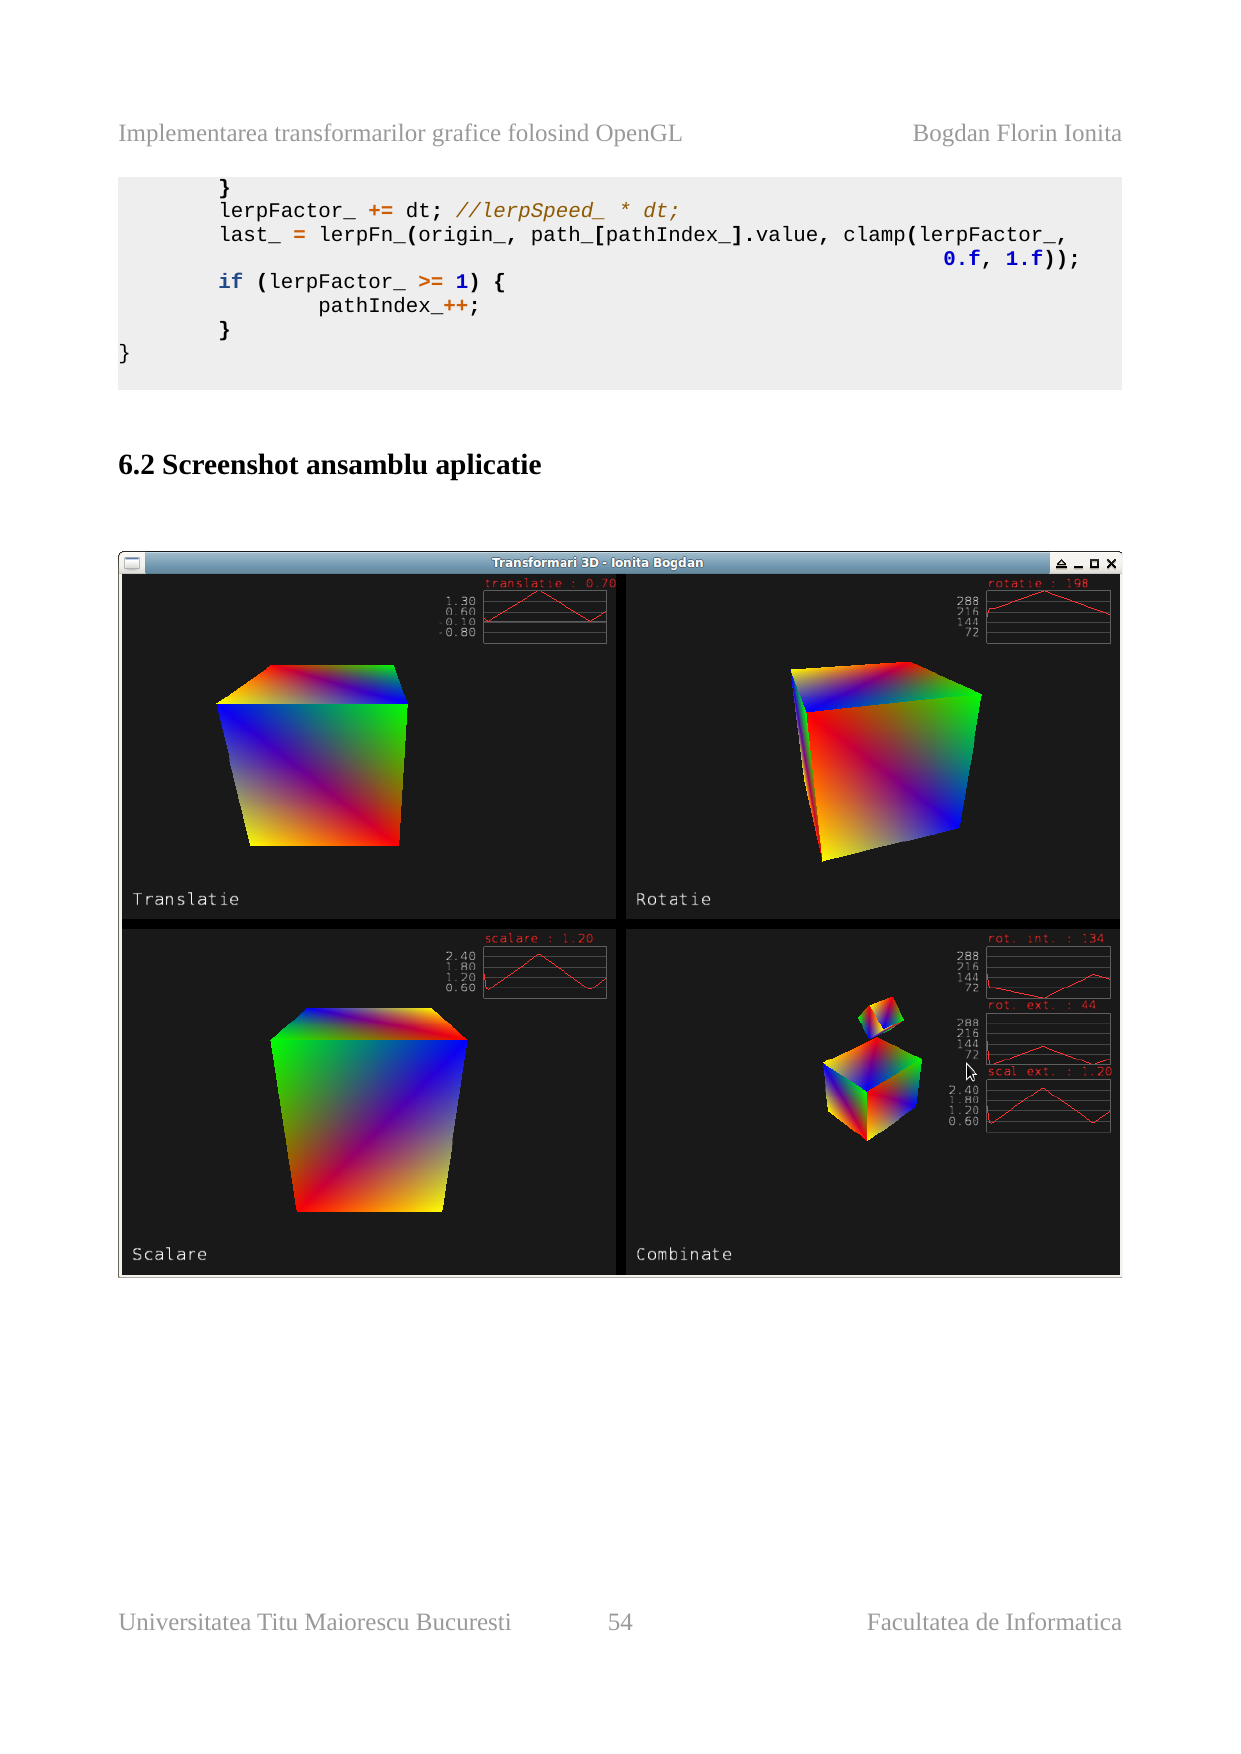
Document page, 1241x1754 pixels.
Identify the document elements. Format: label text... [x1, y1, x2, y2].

text last_ = lerpFn_(origin_, path_[pathIndex_].value, clamp(lerpFactor_, [118, 224, 1122, 248]
picture [118, 551, 1123, 1278]
text pathIndex_++; [118, 295, 1122, 319]
text 0.f, 1.f)); [118, 248, 1122, 271]
text if (lerpFactor_ >= 1) { [118, 271, 1122, 295]
text } [118, 177, 1122, 201]
text lerpFactor_ += dt; //lerpSpeed_ * dt; [118, 201, 1122, 224]
text } [118, 319, 1122, 342]
text } [118, 342, 1122, 366]
subtitle 6.2 Screenshot ansamblu aplicatie [118, 447, 1122, 481]
